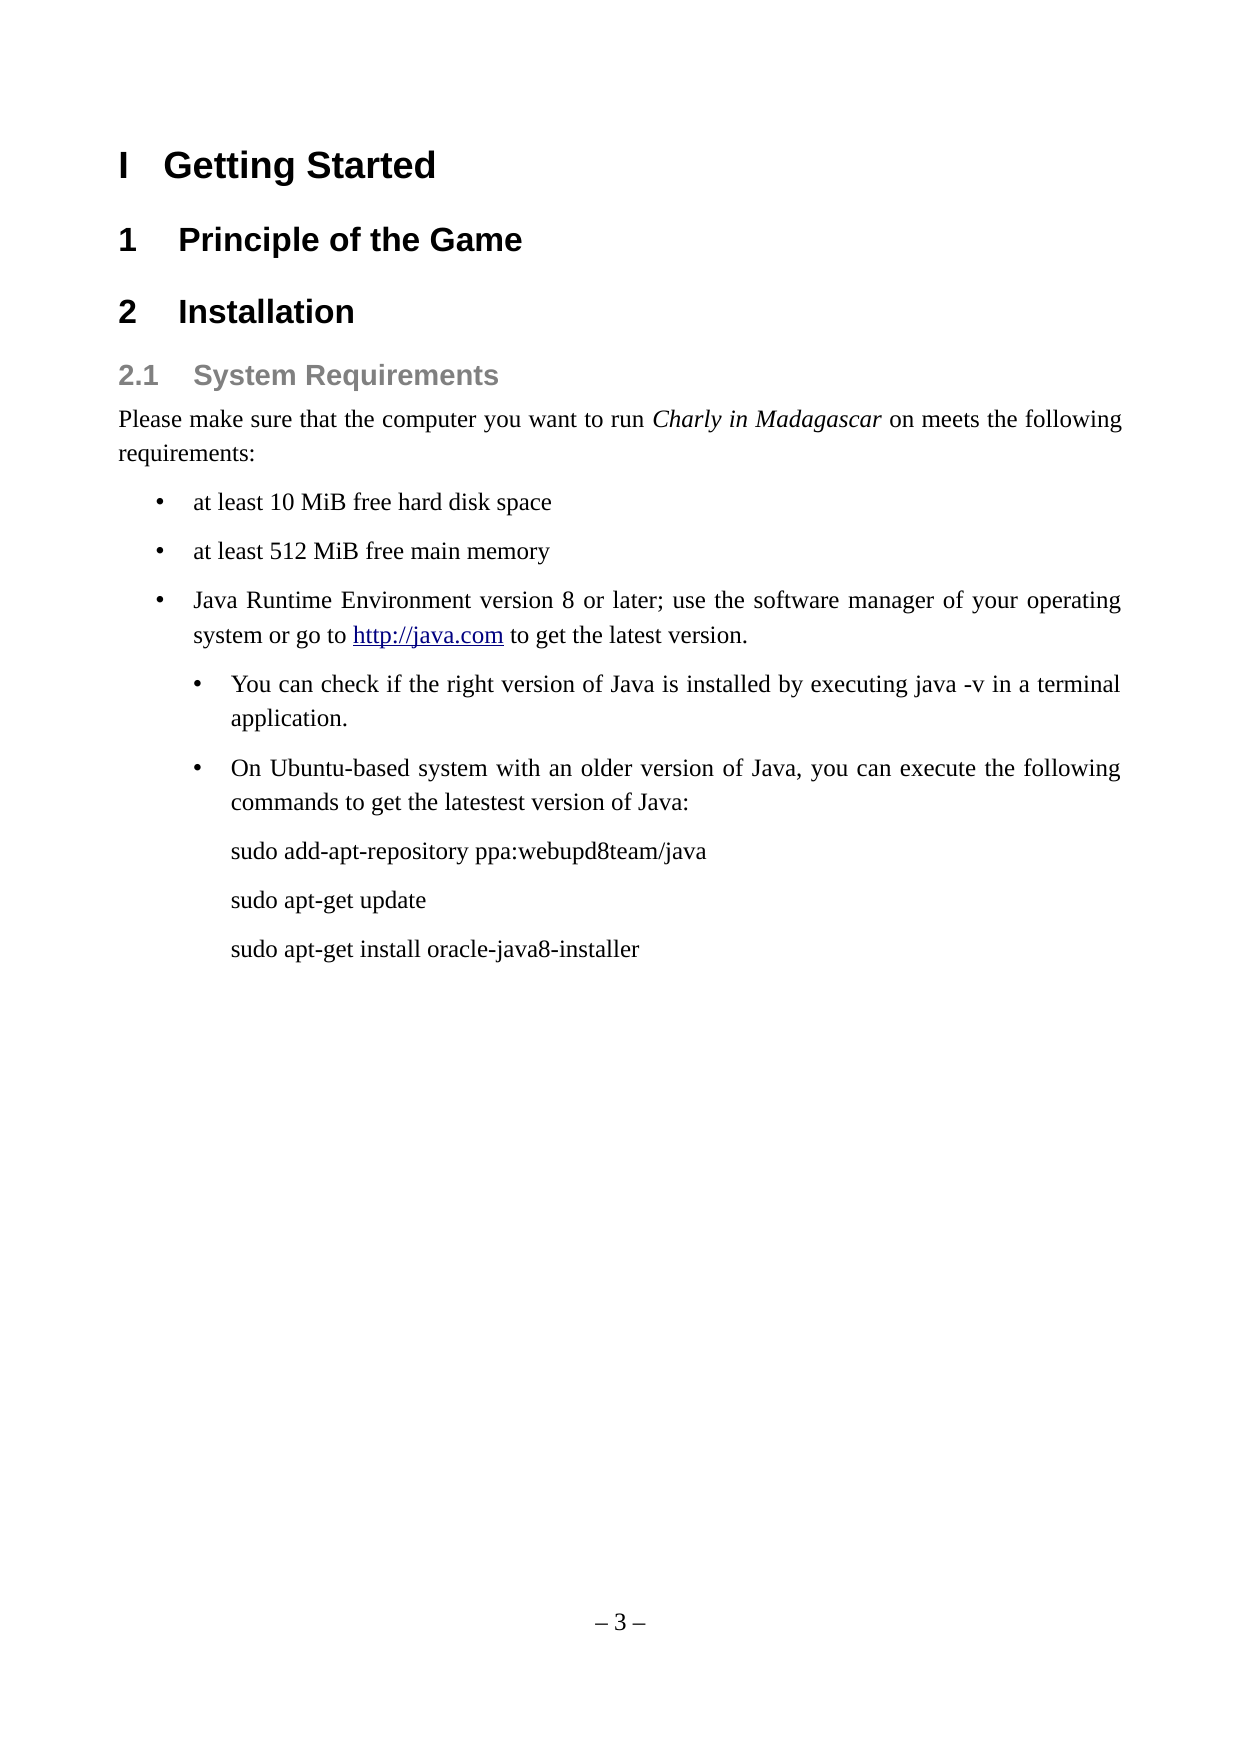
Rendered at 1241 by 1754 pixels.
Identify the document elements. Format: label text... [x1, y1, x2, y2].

subtitle Installation [118, 292, 1122, 331]
list at least 512 MiB free main memory [156, 536, 1122, 565]
list at least 10 MiB free hard disk space [156, 487, 1122, 516]
subtitle Getting Started [118, 143, 1122, 187]
list sudo apt-get update [193, 885, 1122, 914]
list sudo apt-get install oracle-java8-installer [193, 934, 1122, 963]
text Please make sure that the computer you want to run Charly in Madagascar on meets the following requirements: [118, 404, 1122, 467]
list You can check if the right version of Java is installed by executing java -v in a terminal application. [193, 669, 1122, 732]
list On Ubuntu-based system with an older version of Java, you can execute the following commands to get the latestest version of Java: [193, 753, 1122, 816]
subtitle System Requirements [118, 358, 1122, 391]
list sudo add-apt-repository ppa:webupd8team/java [193, 836, 1122, 865]
subtitle Principle of the Game [118, 220, 1122, 259]
list Java Runtime Environment version 8 or later; use the software manager of your operating system or go to http://java.com to get the latest version. [156, 586, 1122, 649]
